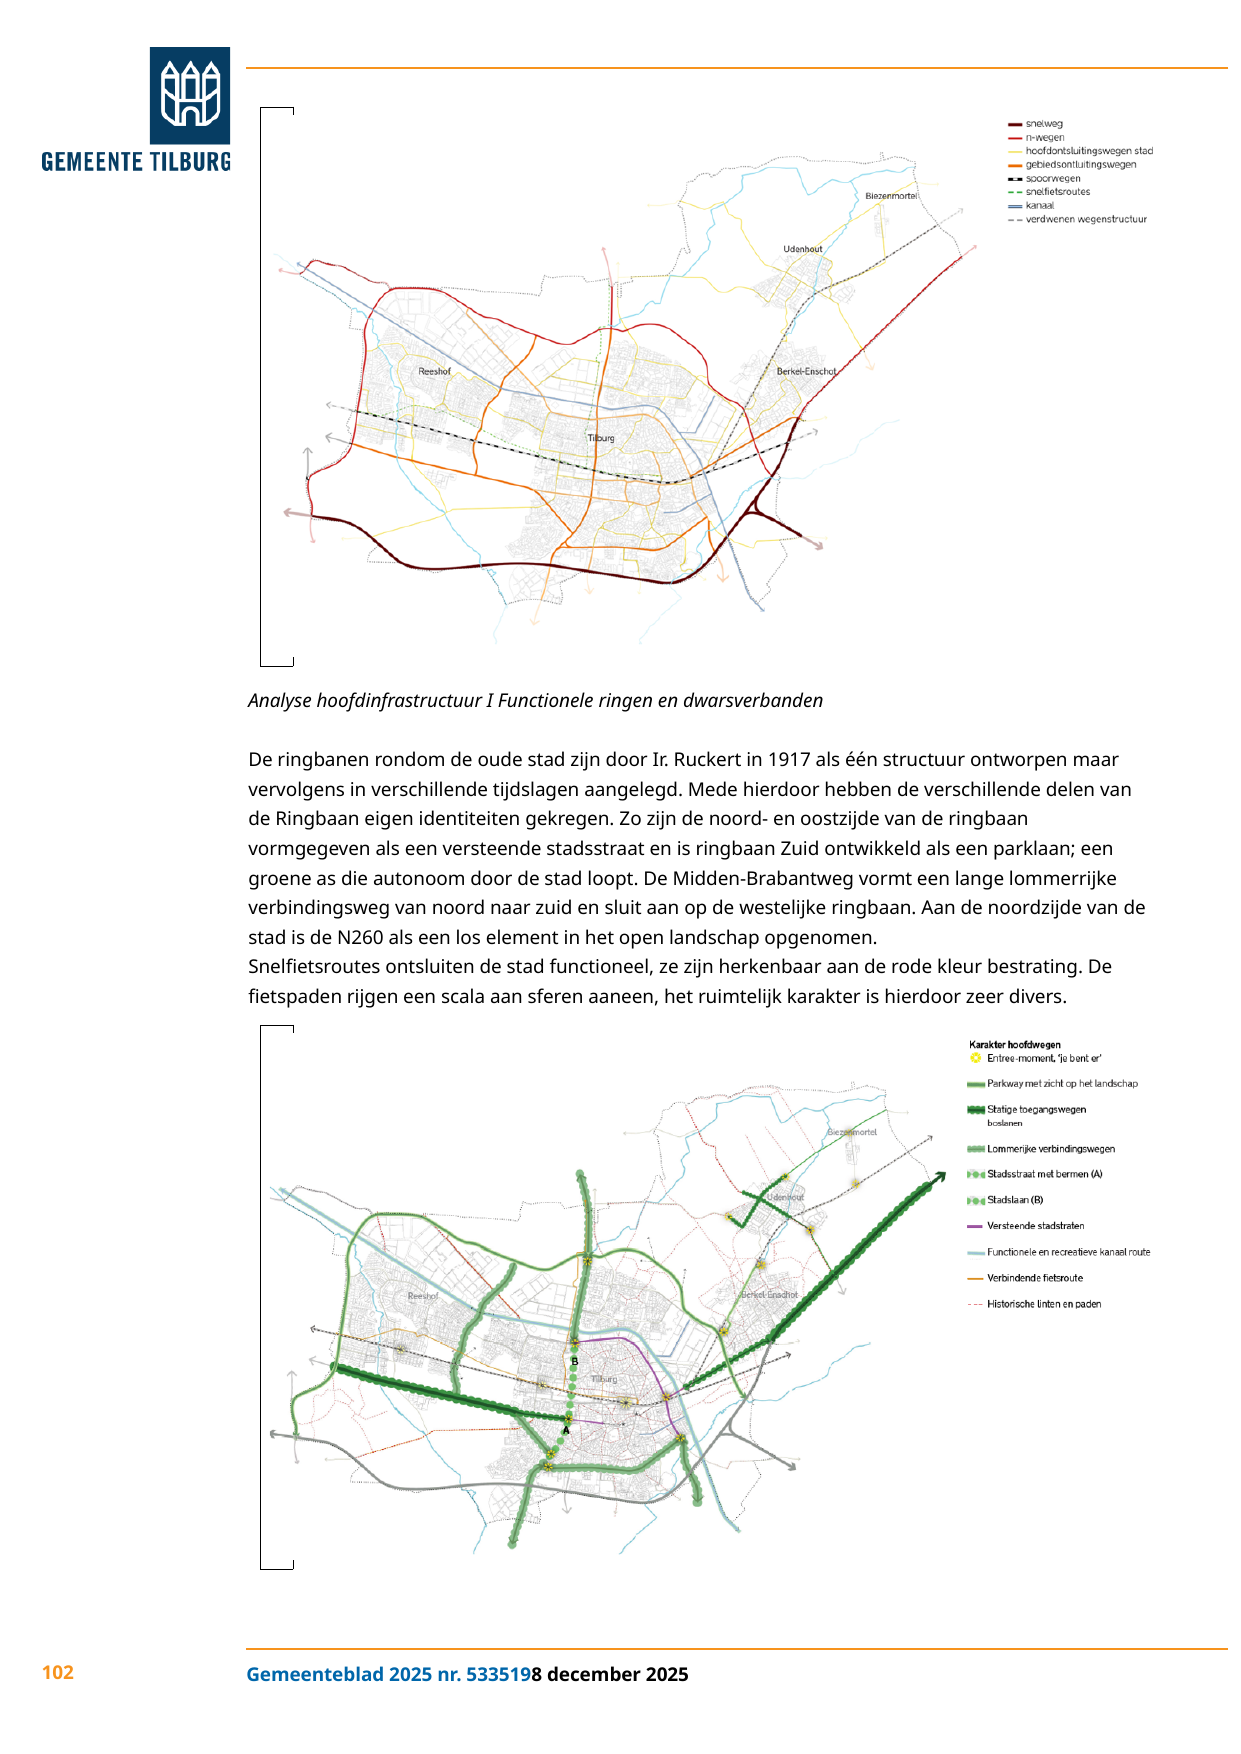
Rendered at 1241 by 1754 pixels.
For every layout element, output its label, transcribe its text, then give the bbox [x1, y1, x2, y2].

picture [268, 115, 1173, 657]
picture [41, 47, 231, 172]
text Snelfietsroutes ontsluiten de stad functioneel, ze zijn herkenbaar aan de rode kleur bestrating. De fietspaden rijgen een scala aan sferen aaneen, het ruimtelijk karakter is hierdoor zeer divers. [248, 953, 1152, 1009]
picture [268, 1033, 1173, 1560]
text Analyse hoofdinfrastructuur I Functionele ringen en dwarsverbanden [248, 687, 1152, 713]
text De ringbanen rondom de oude stad zijn door Ir. Ruckert in 1917 als één structuur ontworpen maar vervolgens in verschillende tijdslagen aangelegd. Mede hierdoor hebben de verschillende delen van de Ringbaan eigen identiteiten gekregen. Zo zijn de noord- en oostzijde van de ringbaan vormgegeven als een versteende stadsstraat en is ringbaan Zuid ontwikkeld als een parklaan; een groene as die autonoom door de stad loopt. De Midden-Brabantweg vormt een lange lommerrijke verbindingsweg van noord naar zuid en sluit aan op de westelijke ringbaan. Aan de noordzijde van de stad is de N260 als een los element in het open landschap opgenomen. [248, 746, 1152, 950]
